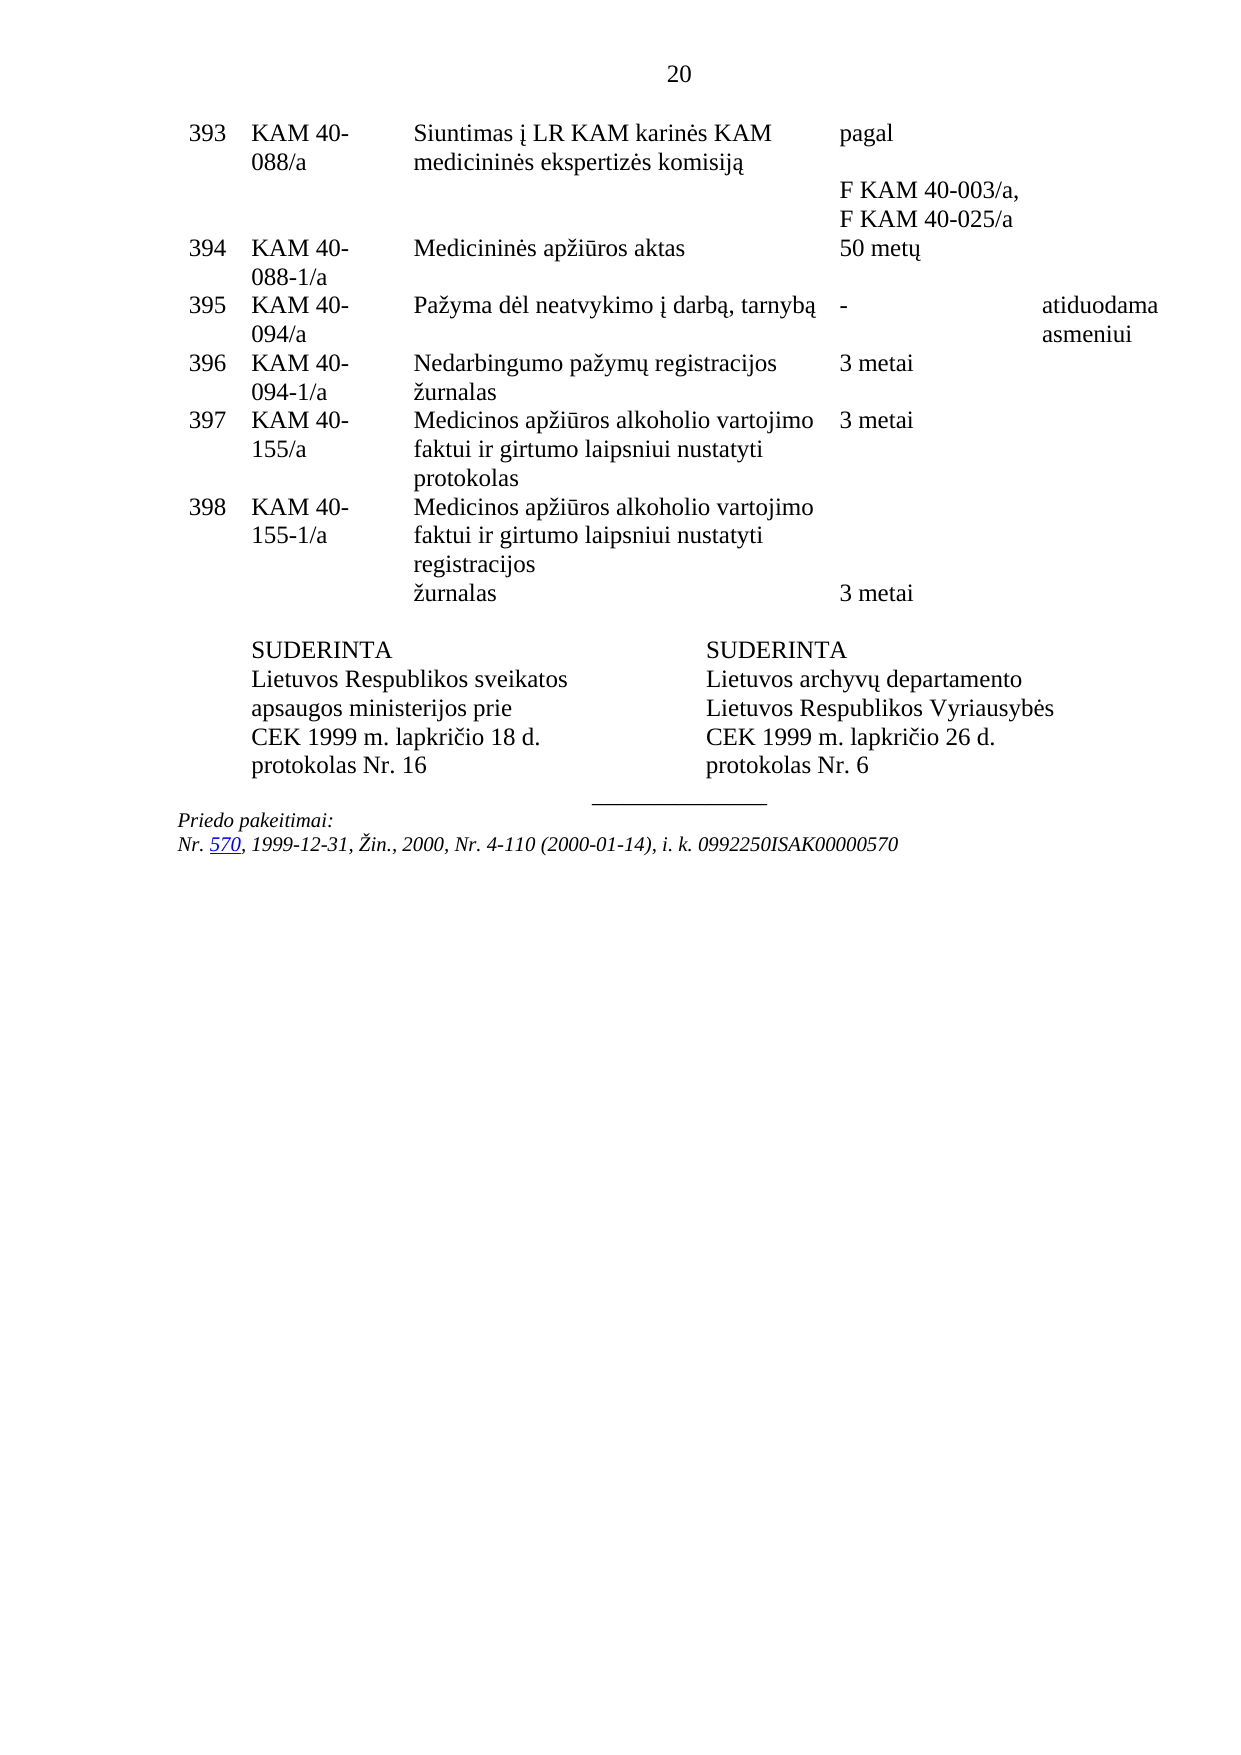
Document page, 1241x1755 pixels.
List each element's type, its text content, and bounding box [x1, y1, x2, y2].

table_cell 398 [177, 492, 240, 578]
text Lietuvos Respublikos sveikatos Lietuvos archyvų departamento [177, 664, 1181, 693]
table_cell [1176, 578, 1181, 607]
text SUDERINTA SUDERINTA [177, 636, 1181, 664]
table_cell Medicininės apžiūros aktas [402, 233, 828, 291]
table_cell [177, 176, 240, 204]
table_cell [240, 578, 402, 607]
table_cell F KAM 40-003/a, [828, 176, 1031, 204]
table_cell atiduodama asmeniui [1031, 291, 1176, 348]
table_cell [1031, 578, 1176, 607]
table_cell [1031, 204, 1176, 233]
table_cell [177, 578, 240, 607]
text Priedo pakeitimai: [177, 808, 1181, 832]
table_cell [1031, 406, 1176, 492]
table_cell [1176, 406, 1181, 492]
table_cell pagal [828, 118, 1031, 176]
table_cell 393 [177, 118, 240, 176]
table_cell žurnalas [402, 578, 828, 607]
table_cell KAM 40-088/a [240, 118, 402, 176]
table_cell [1176, 348, 1181, 406]
table_cell Nedarbingumo pažymų registracijos žurnalas [402, 348, 828, 406]
table_cell 3 metai [828, 578, 1031, 607]
text CEK 1999 m. lapkričio 18 d. CEK 1999 m. lapkričio 26 d. [177, 722, 1181, 751]
text apsaugos ministerijos prie Lietuvos Respublikos Vyriausybės [177, 693, 1181, 722]
text protokolas Nr. 16 protokolas Nr. 6 [177, 751, 1181, 779]
table_cell [1176, 291, 1181, 348]
table_cell KAM 40-088-1/a [240, 233, 402, 291]
table_cell 397 [177, 406, 240, 492]
table_cell [240, 204, 402, 233]
table_cell [1031, 492, 1176, 578]
table_cell KAM 40-155/a [240, 406, 402, 492]
table_cell [402, 204, 828, 233]
table_cell Siuntimas į LR KAM karinės KAM medicininės ekspertizės komisiją [402, 118, 828, 176]
table_cell Medicinos apžiūros alkoholio vartojimo faktui ir girtumo laipsniui nustatyti registracijos [402, 492, 828, 578]
table_cell [177, 204, 240, 233]
table_cell 394 [177, 233, 240, 291]
text Nr. 570, 1999-12-31, Žin., 2000, Nr. 4-110 (2000-01-14), i. k. 0992250ISAK00000570 [177, 832, 1181, 856]
table_cell - [828, 291, 1031, 348]
table_cell Pažyma dėl neatvykimo į darbą, tarnybą [402, 291, 828, 348]
table_cell [1176, 233, 1181, 291]
table_cell 3 metai [828, 348, 1031, 406]
table_cell [1031, 233, 1176, 291]
text ______________ [177, 779, 1181, 808]
table_cell [828, 492, 1031, 578]
table_cell KAM 40-094/a [240, 291, 402, 348]
table_cell [402, 176, 828, 204]
table_cell [1176, 118, 1181, 176]
table_cell KAM 40-094-1/a [240, 348, 402, 406]
table_cell [1031, 348, 1176, 406]
table_cell Medicinos apžiūros alkoholio vartojimo faktui ir girtumo laipsniui nustatyti protokolas [402, 406, 828, 492]
table_cell 396 [177, 348, 240, 406]
table_cell [1176, 204, 1181, 233]
table_cell KAM 40-155-1/a [240, 492, 402, 578]
table_cell 3 metai [828, 406, 1031, 492]
table_cell [1176, 176, 1181, 204]
table_cell [240, 176, 402, 204]
table_cell [1031, 118, 1176, 176]
table_cell [1031, 176, 1176, 204]
table_cell [1176, 492, 1181, 578]
table_cell F KAM 40-025/a [828, 204, 1031, 233]
table_cell 50 metų [828, 233, 1031, 291]
table_cell 395 [177, 291, 240, 348]
